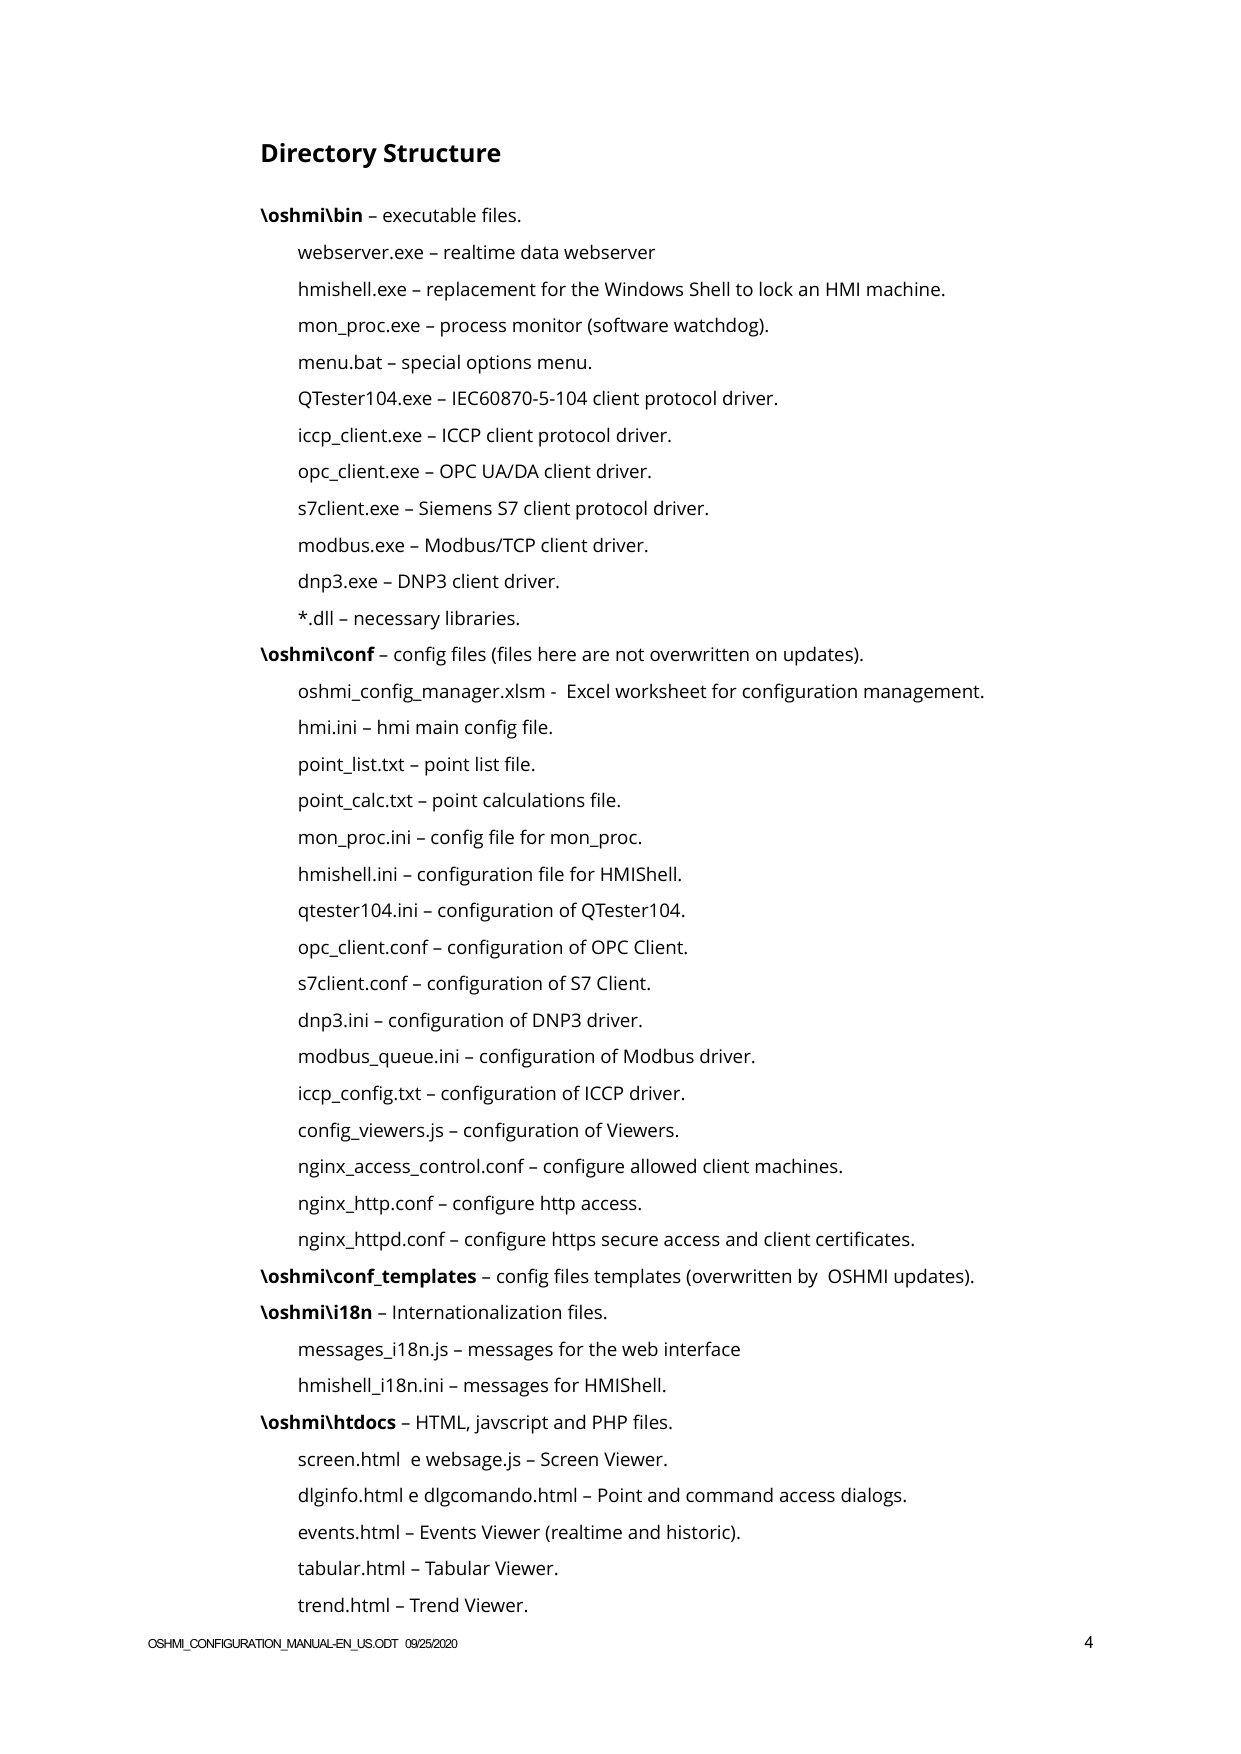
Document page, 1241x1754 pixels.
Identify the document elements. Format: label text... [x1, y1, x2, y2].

text opc_client.exe – OPC UA/DA client driver. [260, 459, 1093, 484]
text hmishell.ini – configuration file for HMIShell. [260, 861, 1093, 887]
text events.html – Events Viewer (realtime and historic). [260, 1519, 1093, 1545]
text tabular.html – Tabular Viewer. [260, 1556, 1093, 1581]
text webserver.exe – realtime data webserver [260, 239, 1093, 265]
text qtester104.ini – configuration of QTester104. [298, 898, 1093, 923]
text iccp_config.txt – configuration of ICCP driver. [298, 1080, 1093, 1106]
text \oshmi\bin – executable files. [260, 203, 1093, 228]
text opc_client.conf – configuration of OPC Client. [298, 934, 1093, 960]
text config_viewers.js – configuration of Viewers. [260, 1117, 1093, 1142]
text *.dll – necessary libraries. [260, 605, 1093, 631]
text \oshmi\conf_templates – config files templates (overwritten by OSHMI updates). [260, 1263, 1093, 1289]
subtitle Directory Structure [260, 136, 1093, 170]
text hmi.ini – hmi main config file. [260, 715, 1093, 740]
text dlginfo.html e dlgcomando.html – Point and command access dialogs. [260, 1483, 1093, 1508]
text modbus_queue.ini – configuration of Modbus driver. [298, 1044, 1093, 1069]
text messages_i18n.js – messages for the web interface [148, 1336, 1093, 1362]
text nginx_http.conf – configure http access. [148, 1190, 1093, 1216]
text QTester104.exe – IEC60870-5-104 client protocol driver. [260, 386, 1093, 411]
text point_list.txt – point list file. [260, 751, 1093, 777]
text dnp3.ini – configuration of DNP3 driver. [298, 1007, 1093, 1033]
text modbus.exe – Modbus/TCP client driver. [260, 532, 1093, 557]
text oshmi_config_manager.xlsm - Excel worksheet for configuration management. [260, 678, 1093, 704]
text iccp_client.exe – ICCP client protocol driver. [260, 422, 1093, 448]
text s7client.conf – configuration of S7 Client. [298, 971, 1093, 996]
text \oshmi\htdocs – HTML, javscript and PHP files. [260, 1409, 1093, 1435]
text mon_proc.exe – process monitor (software watchdog). [260, 313, 1093, 338]
text point_calc.txt – point calculations file. [260, 788, 1093, 813]
text mon_proc.ini – config file for mon_proc. [260, 824, 1093, 850]
text trend.html – Trend Viewer. [260, 1592, 1093, 1618]
text \oshmi\conf – config files (files here are not overwritten on updates). [260, 642, 1093, 667]
text screen.html e websage.js – Screen Viewer. [260, 1446, 1093, 1472]
text hmishell_i18n.ini – messages for HMIShell. [260, 1373, 1093, 1398]
text menu.bat – special options menu. [260, 349, 1093, 375]
text hmishell.exe – replacement for the Windows Shell to lock an HMI machine. [260, 276, 1093, 302]
text \oshmi\i18n – Internationalization files. [260, 1300, 1093, 1325]
text dnp3.exe – DNP3 client driver. [260, 568, 1093, 594]
text s7client.exe – Siemens S7 client protocol driver. [260, 495, 1093, 521]
text nginx_httpd.conf – configure https secure access and client certificates. [148, 1227, 1093, 1252]
text nginx_access_control.conf – configure allowed client machines. [148, 1153, 1093, 1179]
